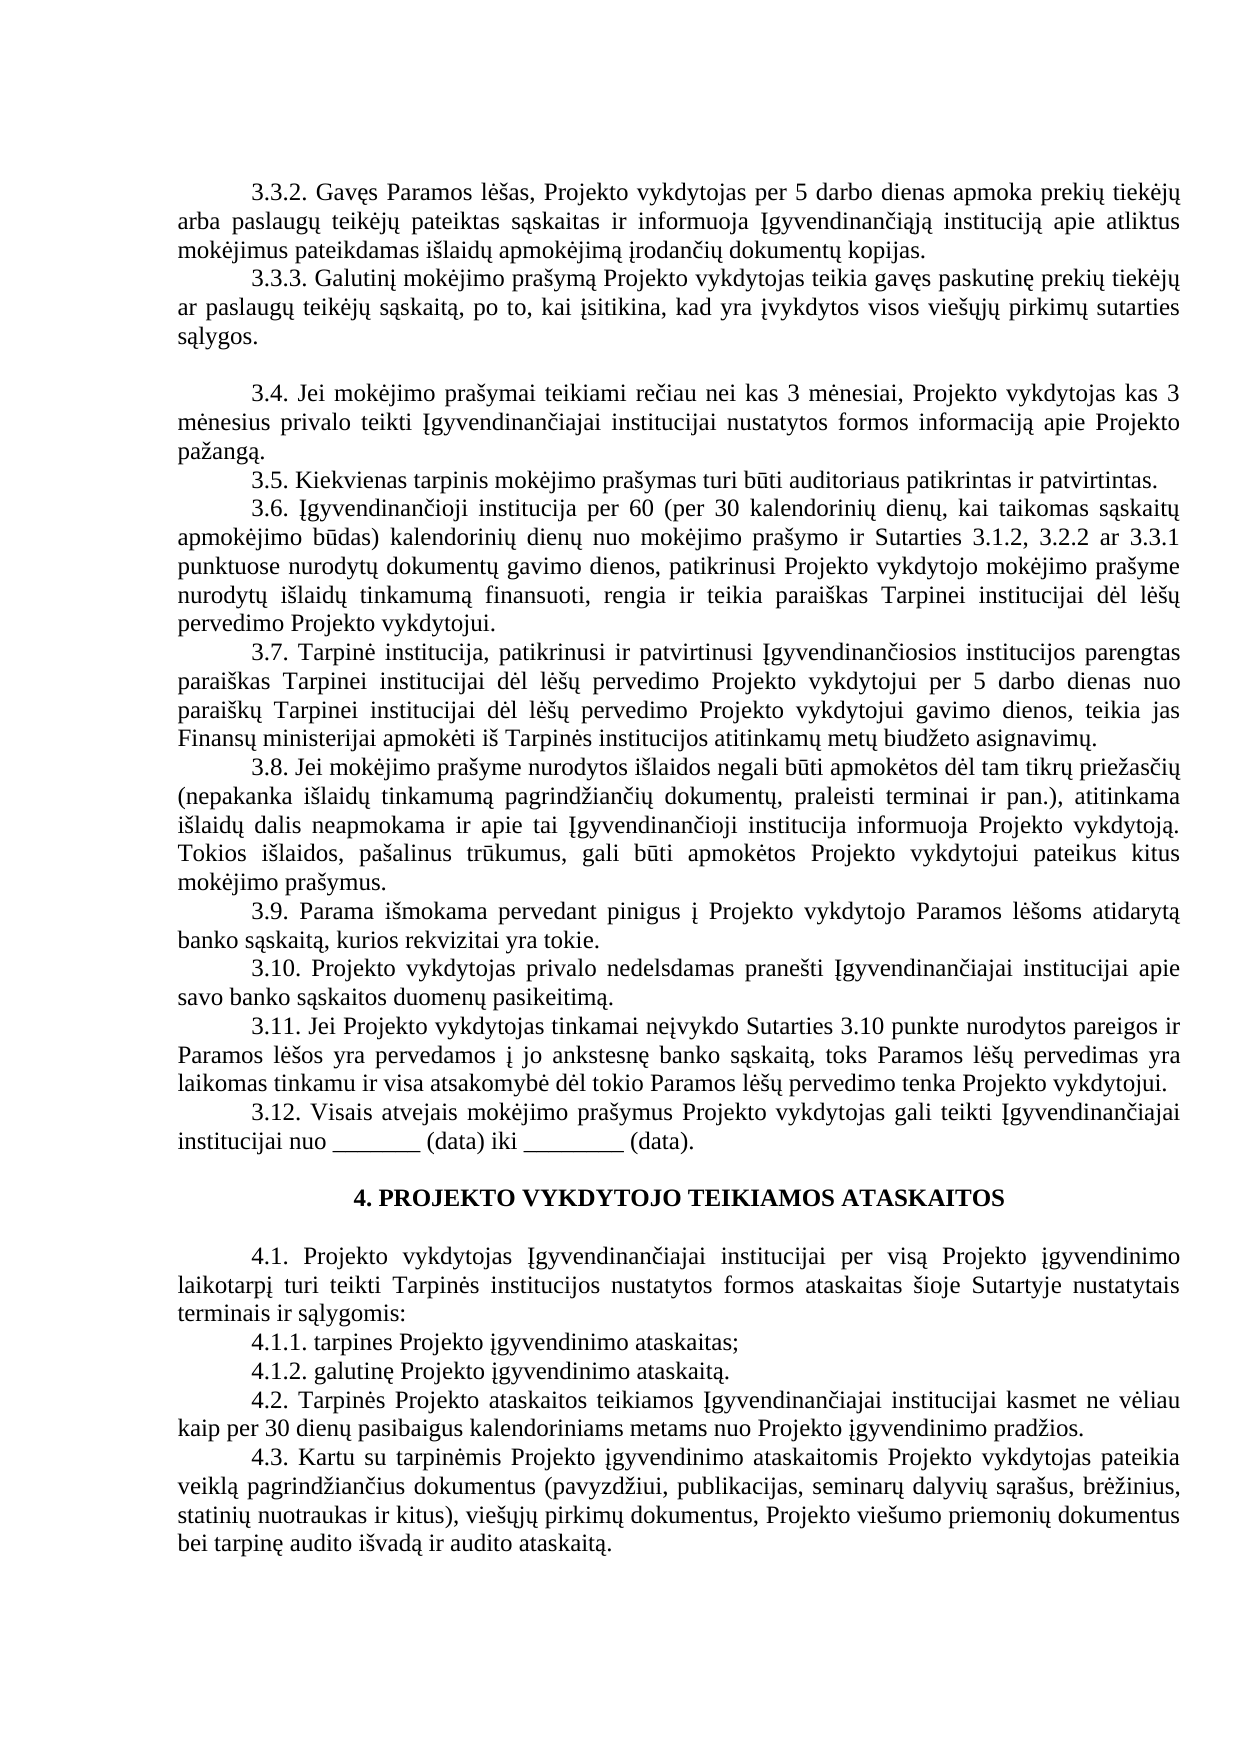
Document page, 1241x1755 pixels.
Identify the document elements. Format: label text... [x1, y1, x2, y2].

text 3.5. Kiekvienas tarpinis mokėjimo prašymas turi būti auditoriaus patikrintas ir patvirtintas. [177, 465, 1181, 493]
text 3.6. Įgyvendinančioji institucija per 60 (per 30 kalendorinių dienų, kai taikomas sąskaitų apmokėjimo būdas) kalendorinių dienų nuo mokėjimo prašymo ir Sutarties 3.1.2, 3.2.2 ar 3.3.1 punktuose nurodytų dokumentų gavimo dienos, patikrinusi Projekto vykdytojo mokėjimo prašyme nurodytų išlaidų tinkamumą finansuoti, rengia ir teikia paraiškas Tarpinei institucijai dėl lėšų pervedimo Projekto vykdytojui. [177, 493, 1181, 637]
text 4.3. Kartu su tarpinėmis Projekto įgyvendinimo ataskaitomis Projekto vykdytojas pateikia veiklą pagrindžiančius dokumentus (pavyzdžiui, publikacijas, seminarų dalyvių sąrašus, brėžinius, statinių nuotraukas ir kitus), viešųjų pirkimų dokumentus, Projekto viešumo priemonių dokumentus bei tarpinę audito išvadą ir audito ataskaitą. [177, 1442, 1181, 1557]
text 3.10. Projekto vykdytojas privalo nedelsdamas pranešti Įgyvendinančiajai institucijai apie savo banko sąskaitos duomenų pasikeitimą. [177, 953, 1181, 1011]
text 4.1.1. tarpines Projekto įgyvendinimo ataskaitas; [177, 1327, 1181, 1356]
text 3.12. Visais atvejais mokėjimo prašymus Projekto vykdytojas gali teikti Įgyvendinančiajai institucijai nuo _______ (data) iki ________ (data). [177, 1097, 1181, 1155]
text 3.9. Parama išmokama pervedant pinigus į Projekto vykdytojo Paramos lėšoms atidarytą banko sąskaitą, kurios rekvizitai yra tokie. [177, 896, 1181, 953]
text 3.4. Jei mokėjimo prašymai teikiami rečiau nei kas 3 mėnesiai, Projekto vykdytojas kas 3 mėnesius privalo teikti Įgyvendinančiajai institucijai nustatytos formos informaciją apie Projekto pažangą. [177, 378, 1181, 465]
text 4.1.2. galutinę Projekto įgyvendinimo ataskaitą. [177, 1356, 1181, 1385]
text 3.3.3. Galutinį mokėjimo prašymą Projekto vykdytojas teikia gavęs paskutinę prekių tiekėjų ar paslaugų teikėjų sąskaitą, po to, kai įsitikina, kad yra įvykdytos visos viešųjų pirkimų sutarties sąlygos. [177, 263, 1181, 350]
text 3.3.2. Gavęs Paramos lėšas, Projekto vykdytojas per 5 darbo dienas apmoka prekių tiekėjų arba paslaugų teikėjų pateiktas sąskaitas ir informuoja Įgyvendinančiąją instituciją apie atliktus mokėjimus pateikdamas išlaidų apmokėjimą įrodančių dokumentų kopijas. [177, 177, 1181, 263]
text 3.7. Tarpinė institucija, patikrinusi ir patvirtinusi Įgyvendinančiosios institucijos parengtas paraiškas Tarpinei institucijai dėl lėšų pervedimo Projekto vykdytojui per 5 darbo dienas nuo paraiškų Tarpinei institucijai dėl lėšų pervedimo Projekto vykdytojui gavimo dienos, teikia jas Finansų ministerijai apmokėti iš Tarpinės institucijos atitinkamų metų biudžeto asignavimų. [177, 637, 1181, 752]
text 3.8. Jei mokėjimo prašyme nurodytos išlaidos negali būti apmokėtos dėl tam tikrų priežasčių (nepakanka išlaidų tinkamumą pagrindžiančių dokumentų, praleisti terminai ir pan.), atitinkama išlaidų dalis neapmokama ir apie tai Įgyvendinančioji institucija informuoja Projekto vykdytoją. Tokios išlaidos, pašalinus trūkumus, gali būti apmokėtos Projekto vykdytojui pateikus kitus mokėjimo prašymus. [177, 752, 1181, 896]
text 4.2. Tarpinės Projekto ataskaitos teikiamos Įgyvendinančiajai institucijai kasmet ne vėliau kaip per 30 dienų pasibaigus kalendoriniams metams nuo Projekto įgyvendinimo pradžios. [177, 1385, 1181, 1442]
text 4.1. Projekto vykdytojas Įgyvendinančiajai institucijai per visą Projekto įgyvendinimo laikotarpį turi teikti Tarpinės institucijos nustatytos formos ataskaitas šioje Sutartyje nustatytais terminais ir sąlygomis: [177, 1241, 1181, 1327]
text 3.11. Jei Projekto vykdytojas tinkamai neįvykdo Sutarties 3.10 punkte nurodytos pareigos ir Paramos lėšos yra pervedamos į jo ankstesnę banko sąskaitą, toks Paramos lėšų pervedimas yra laikomas tinkamu ir visa atsakomybė dėl tokio Paramos lėšų pervedimo tenka Projekto vykdytojui. [177, 1011, 1181, 1097]
text 4. PROJEKTO VYKDYTOJO TEIKIAMOS ATASKAITOS [177, 1183, 1181, 1212]
